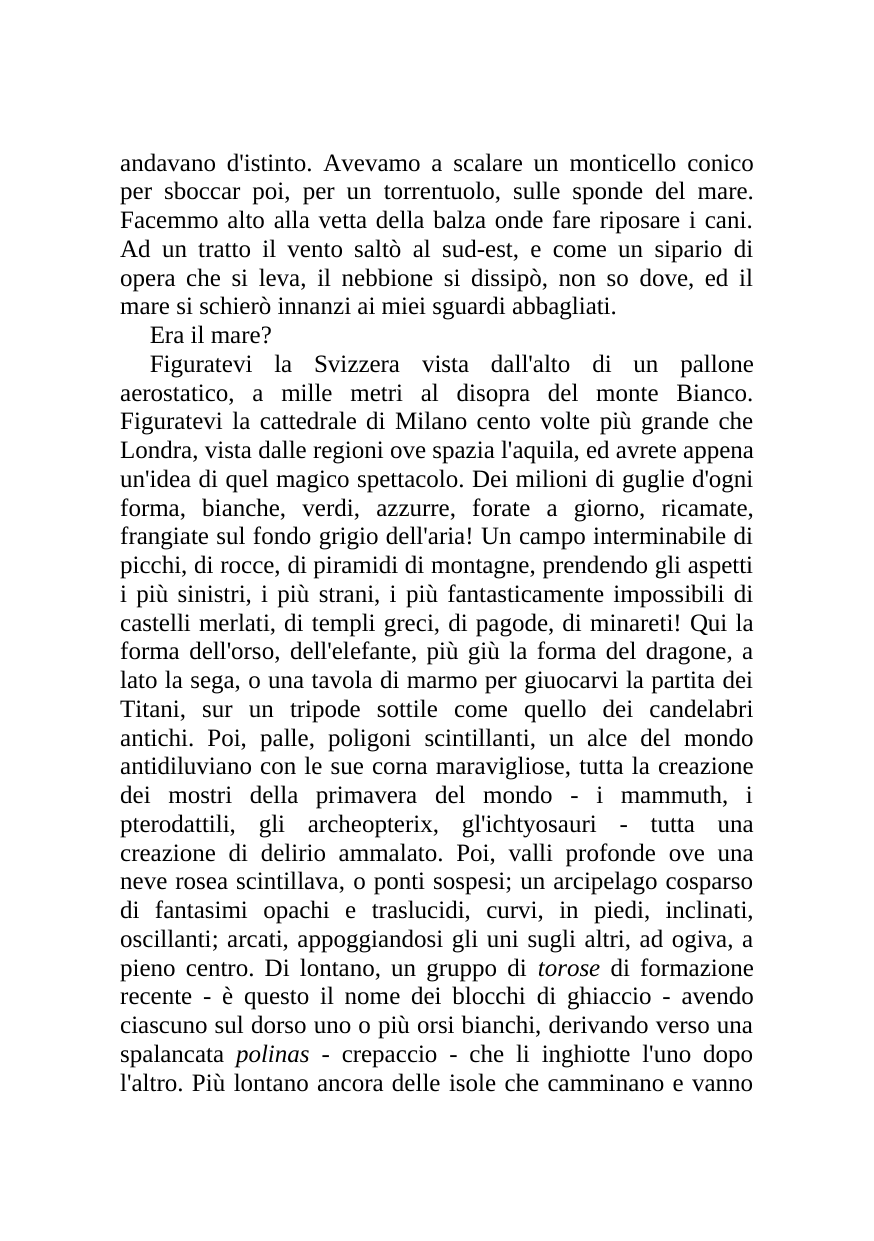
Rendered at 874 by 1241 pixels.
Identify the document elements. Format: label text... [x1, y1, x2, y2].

text Era il mare? [120, 320, 754, 349]
text Figuratevi la Svizzera vista dall'alto di un pallone aerostatico, a mille metri al disopra del monte Bianco. Figuratevi la cattedrale di Milano cento volte più grande che Londra, vista dalle regioni ove spazia l'aquila, ed avrete appena un'idea di quel magico spettacolo. Dei milioni di guglie d'ogni forma, bianche, verdi, azzurre, forate a giorno, ricamate, frangiate sul fondo grigio dell'aria! Un campo interminabile di picchi, di rocce, di piramidi di montagne, prendendo gli aspetti i più sinistri, i più strani, i più fantasticamente impossibili di castelli merlati, di templi greci, di pagode, di minareti! Qui la forma dell'orso, dell'elefante, più giù la forma del dragone, a lato la sega, o una tavola di marmo per giuocarvi la partita dei Titani, sur un tripode sottile come quello dei candelabri antichi. Poi, palle, poligoni scintillanti, un alce del mondo antidiluviano con le sue corna maravigliose, tutta la creazione dei mostri della primavera del mondo - i mammuth, i pterodattili, gli archeopterix, gl'ichtyosauri - tutta una creazione di delirio ammalato. Poi, valli profonde ove una neve rosea scintillava, o ponti sospesi; un arcipelago cosparso di fantasimi opachi e traslucidi, curvi, in piedi, inclinati, oscillanti; arcati, appoggiandosi gli uni sugli altri, ad ogiva, a pieno centro. Di lontano, un gruppo di torose di formazione recente - è questo il nome dei blocchi di ghiaccio - avendo ciascuno sul dorso uno o più orsi bianchi, derivando verso una spalancata polinas - crepaccio - che li inghiotte l'uno dopo l'altro. Più lontano ancora delle isole che camminano e vanno [120, 349, 754, 1096]
text andavano d'istinto. Avevamo a scalare un monticello conico per sboccar poi, per un torrentuolo, sulle sponde del mare. Facemmo alto alla vetta della balza onde fare riposare i cani. Ad un tratto il vento saltò al sud-est, e come un sipario di opera che si leva, il nebbione si dissipò, non so dove, ed il mare si schierò innanzi ai miei sguardi abbagliati. [120, 148, 754, 320]
